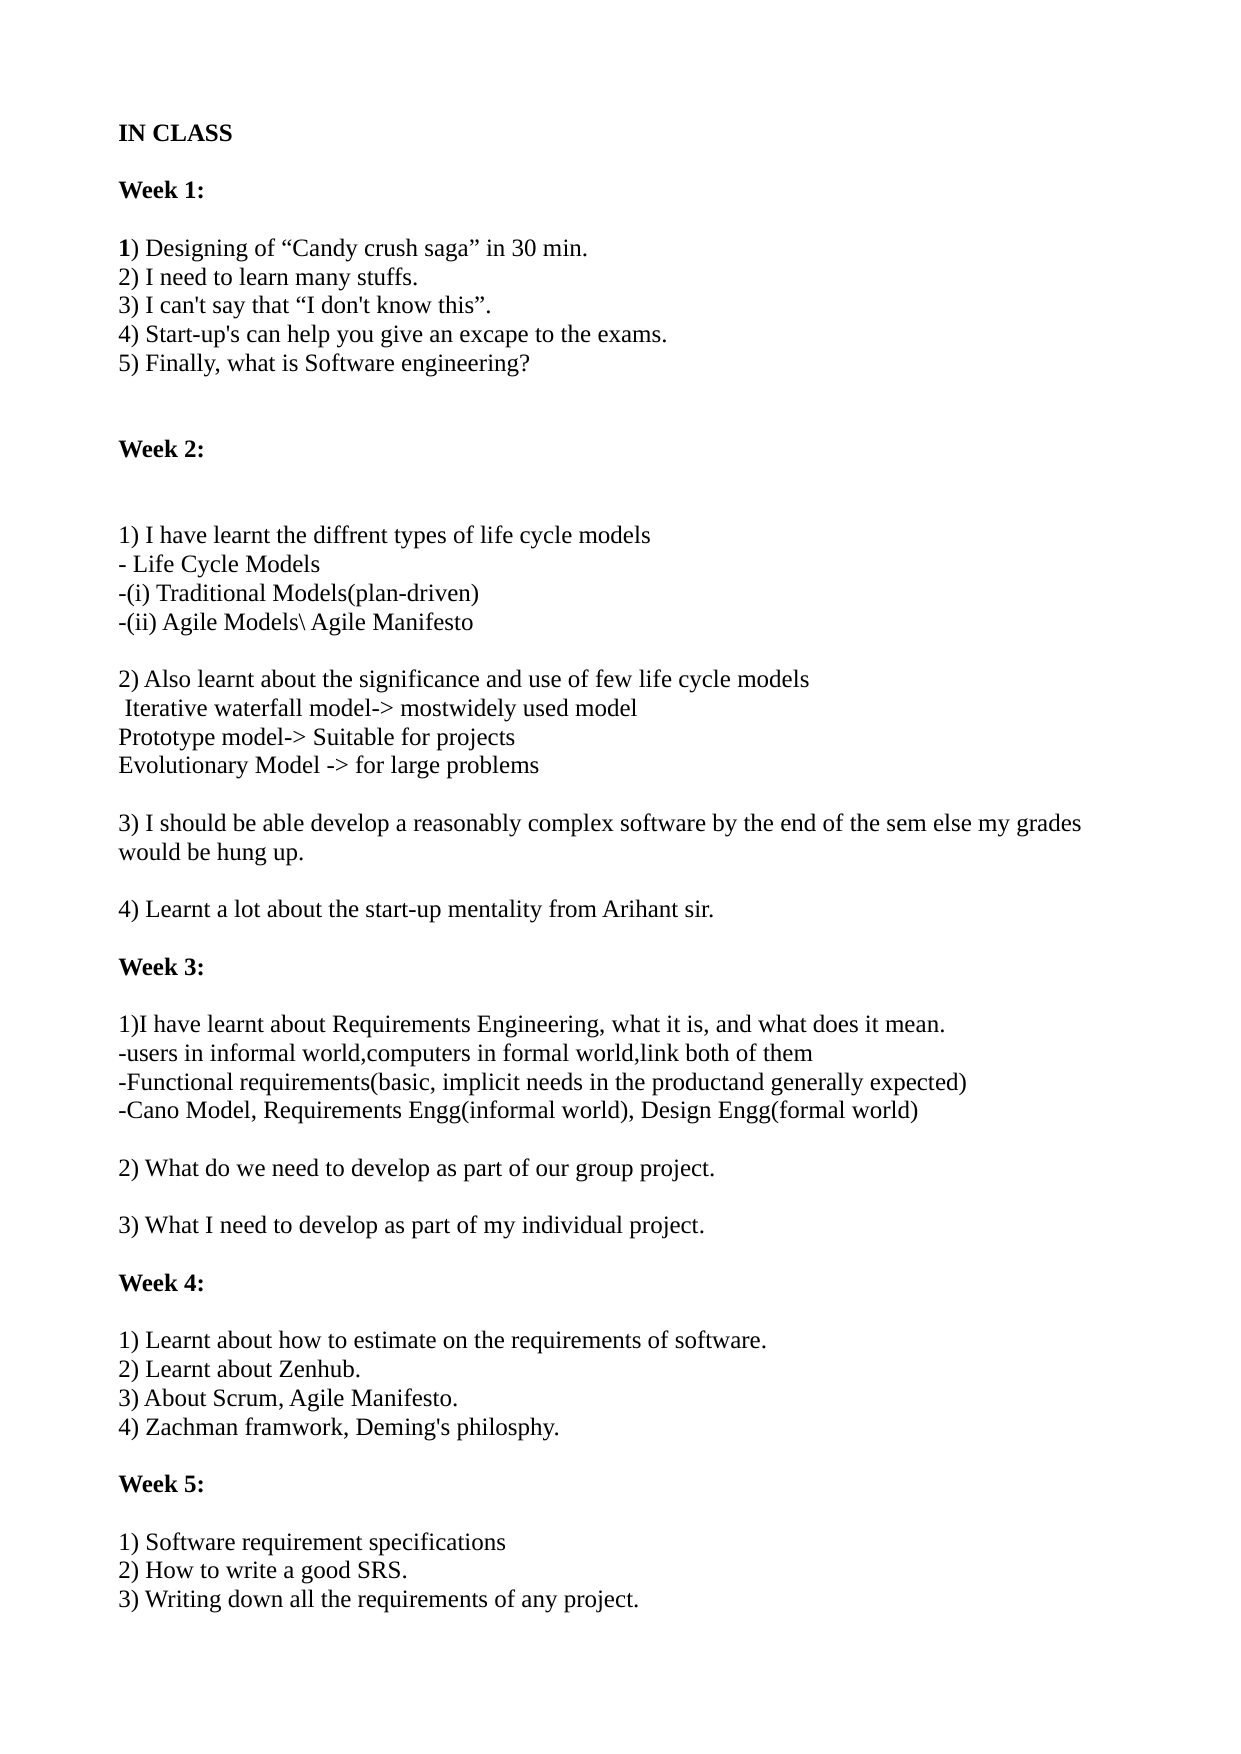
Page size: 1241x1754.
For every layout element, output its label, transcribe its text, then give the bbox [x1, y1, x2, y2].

text -(i) Traditional Models(plan-driven) [118, 578, 1122, 607]
text Iterative waterfall model-> mostwidely used model [118, 693, 1122, 722]
text 1)I have learnt about Requirements Engineering, what it is, and what does it mean. [118, 1009, 1122, 1038]
text 2) How to write a good SRS. [118, 1556, 1122, 1584]
text IN CLASS [118, 118, 1122, 147]
text 4) Start-up's can help you give an excape to the exams. [118, 319, 1122, 348]
text Week 2: [118, 434, 1122, 463]
text Week 4: [118, 1268, 1122, 1297]
text 1) I have learnt the diffrent types of life cycle models [118, 521, 1122, 549]
text 1) Designing of “Candy crush saga” in 30 min. [118, 233, 1122, 262]
text 2) Also learnt about the significance and use of few life cycle models [118, 664, 1122, 693]
text -(ii) Agile Models\ Agile Manifesto [118, 607, 1122, 636]
text -Functional requirements(basic, implicit needs in the productand generally expected) [118, 1067, 1122, 1096]
text Evolutionary Model -> for large problems [118, 751, 1122, 779]
text 4) Learnt a lot about the start-up mentality from Arihant sir. [118, 894, 1122, 923]
text -Cano Model, Requirements Engg(informal world), Design Engg(formal world) [118, 1096, 1122, 1124]
text Prototype model-> Suitable for projects [118, 722, 1122, 751]
text 3) I should be able develop a reasonably complex software by the end of the sem else my grades would be hung up. [118, 808, 1122, 866]
text 4) Zachman framwork, Deming's philosphy. [118, 1412, 1122, 1441]
text Week 3: [118, 952, 1122, 981]
text 3) What I need to develop as part of my individual project. [118, 1211, 1122, 1239]
text - Life Cycle Models [118, 549, 1122, 578]
text 2) What do we need to develop as part of our group project. [118, 1153, 1122, 1182]
text -users in informal world,computers in formal world,link both of them [118, 1038, 1122, 1067]
text 3) About Scrum, Agile Manifesto. [118, 1383, 1122, 1412]
text 3) I can't say that “I don't know this”. [118, 291, 1122, 319]
text 1) Learnt about how to estimate on the requirements of software. [118, 1326, 1122, 1354]
text 2) I need to learn many stuffs. [118, 262, 1122, 291]
text 1) Software requirement specifications [118, 1527, 1122, 1556]
text Week 5: [118, 1469, 1122, 1498]
text Week 1: [118, 176, 1122, 204]
text 3) Writing down all the requirements of any project. [118, 1584, 1122, 1613]
text 5) Finally, what is Software engineering? [118, 348, 1122, 377]
text 2) Learnt about Zenhub. [118, 1354, 1122, 1383]
